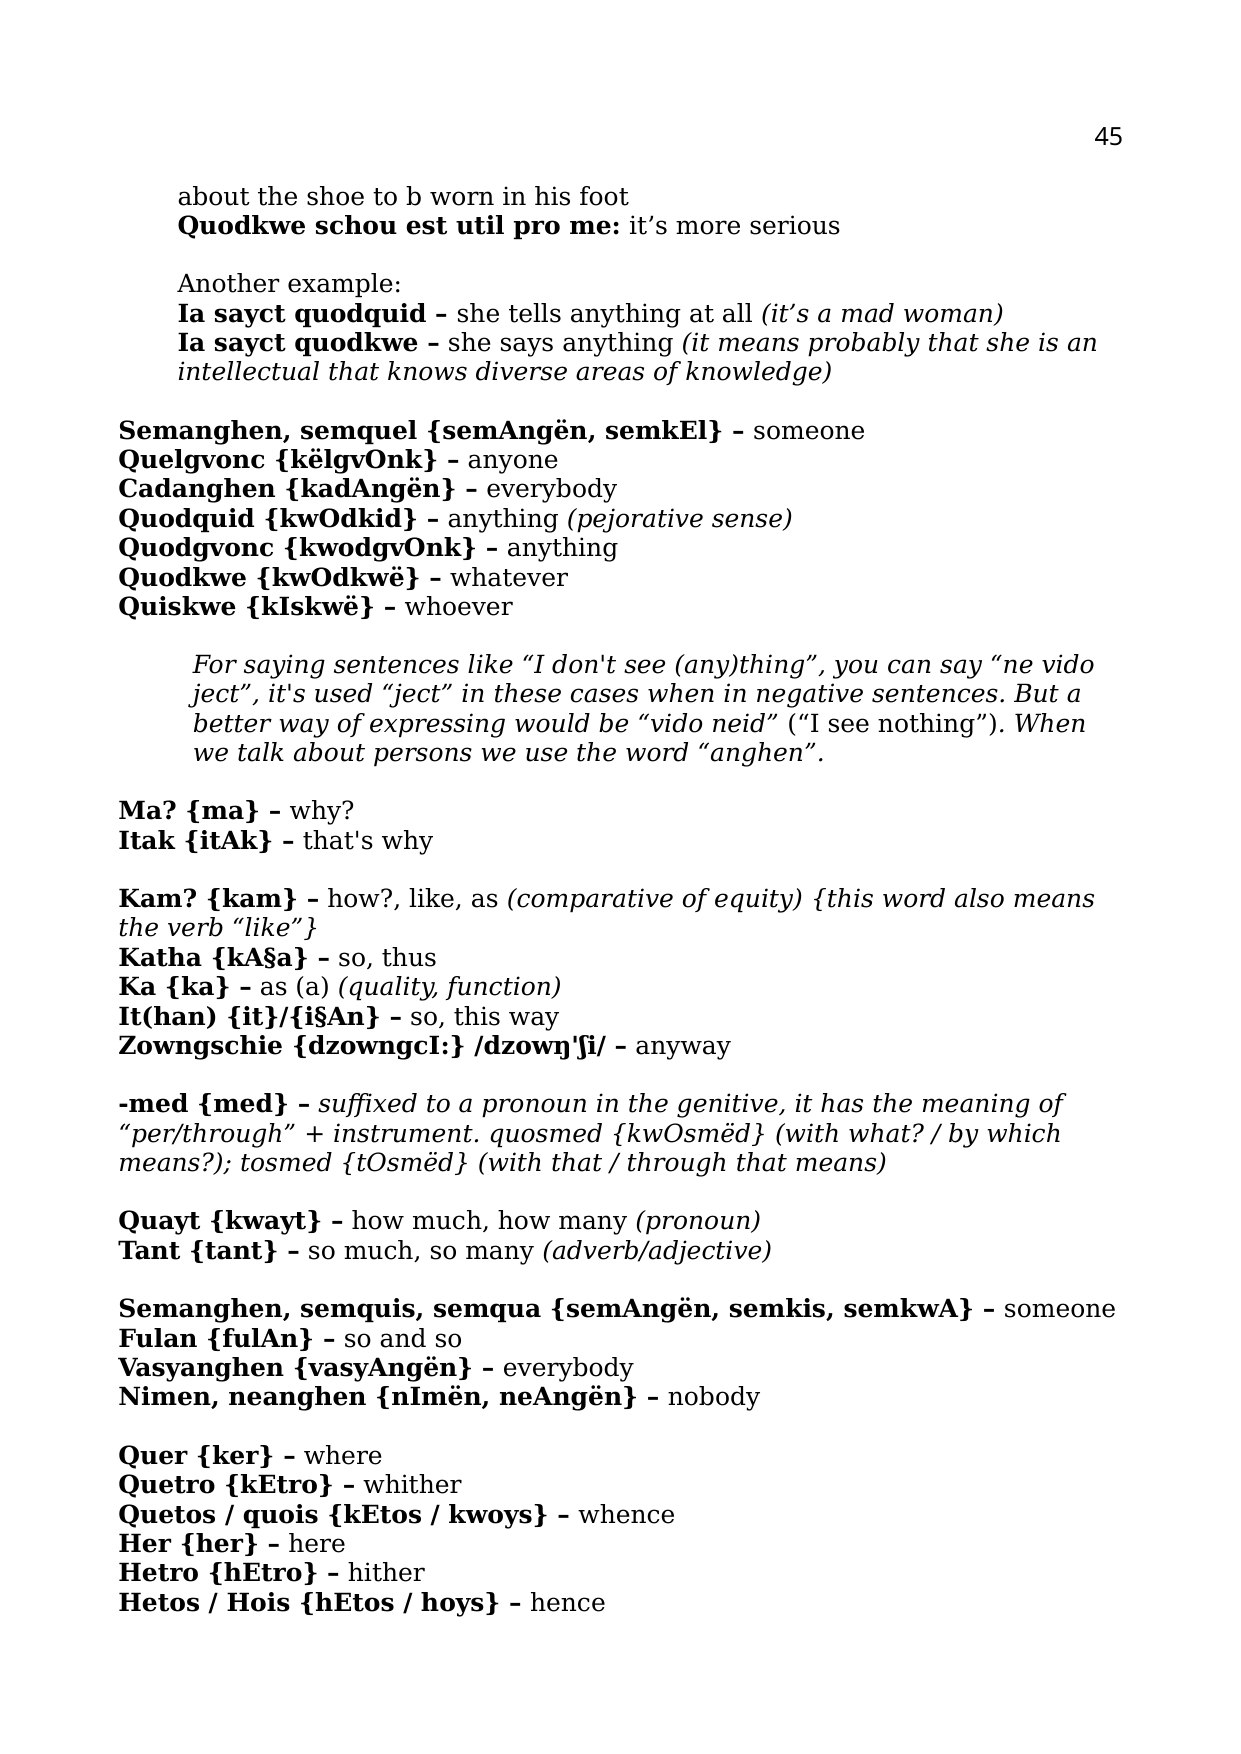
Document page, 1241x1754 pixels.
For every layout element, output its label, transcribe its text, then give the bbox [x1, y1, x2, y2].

text Ia sayct quodkwe – she says anything (it means probably that she is an intellectual that knows diverse areas of knowledge) [177, 328, 1123, 386]
text Ma? {ma} – why? [118, 796, 1123, 826]
text Quetos / quois {kEtos / kwoys} – whence [118, 1499, 1123, 1529]
text Quelgvonc {këlgvOnk} – anyone [118, 445, 1123, 474]
text Vasyanghen {vasyAngën} – everybody [118, 1353, 1123, 1382]
text Semanghen, semquis, semqua {semAngën, semkis, semkwA} – someone [118, 1294, 1123, 1323]
text Hetro {hEtro} – hither [118, 1558, 1123, 1588]
text Cadanghen {kadAngën} – everybody [118, 474, 1123, 504]
text Itak {itAk} – that's why [118, 826, 1123, 855]
text Fulan {fulAn} – so and so [118, 1323, 1123, 1353]
text Kam? {kam} – how?, like, as (comparative of equity) {this word also means the verb “like”} [118, 884, 1123, 943]
text Her {her} – here [118, 1529, 1123, 1558]
text Katha {kA§a} – so, thus [118, 943, 1123, 972]
text Quiskwe {kIskwë} – whoever [118, 592, 1123, 621]
text Quayt {kwayt} – how much, how many (pronoun) [118, 1206, 1123, 1236]
text Quodquid {kwOdkid} – anything (pejorative sense) [118, 504, 1123, 533]
text -med {med} – suffixed to a pronoun in the genitive, it has the meaning of “per/through” + instrument. quosmed {kwOsmëd} (with what? / by which means?); tosmed {tOsmëd} (with that / through that means) [118, 1089, 1123, 1177]
text Tant {tant} – so much, so many (adverb/adjective) [118, 1236, 1123, 1265]
text Ka {ka} – as (a) (quality, function) [118, 972, 1123, 1001]
text Quodkwe {kwOdkwë} – whatever [118, 562, 1123, 592]
text Another example: [177, 269, 1123, 298]
text about the shoe to b worn in his foot [177, 182, 1123, 211]
text Quodgvonc {kwodgvOnk} – anything [118, 533, 1123, 562]
text Nimen, neanghen {nImën, neAngën} – nobody [118, 1382, 1123, 1412]
text Hetos / Hois {hEtos / hoys} – hence [118, 1588, 1123, 1617]
text Ia sayct quodquid – she tells anything at all (it’s a mad woman) [177, 298, 1123, 328]
text Quetro {kEtro} – whither [118, 1470, 1123, 1499]
text It(han) {it}/{i§An} – so, this way [118, 1001, 1123, 1031]
text Quodkwe schou est util pro me: it’s more serious [177, 211, 1123, 240]
text Quer {ker} – where [118, 1441, 1123, 1470]
text For saying sentences like “I don't see (any)thing”, you can say “ne vido ject”, it's used “ject” in these cases when in negative sentences. But a better way of expressing would be “vido neid” (“I see nothing”). When we talk about persons we use the word “anghen”. [193, 650, 1123, 767]
text Semanghen, semquel {semAngën, semkEl} – someone [118, 416, 1123, 445]
text Zowngschie {dzowngcI:} /dzowŋ'ʃi/ – anyway [118, 1031, 1123, 1060]
